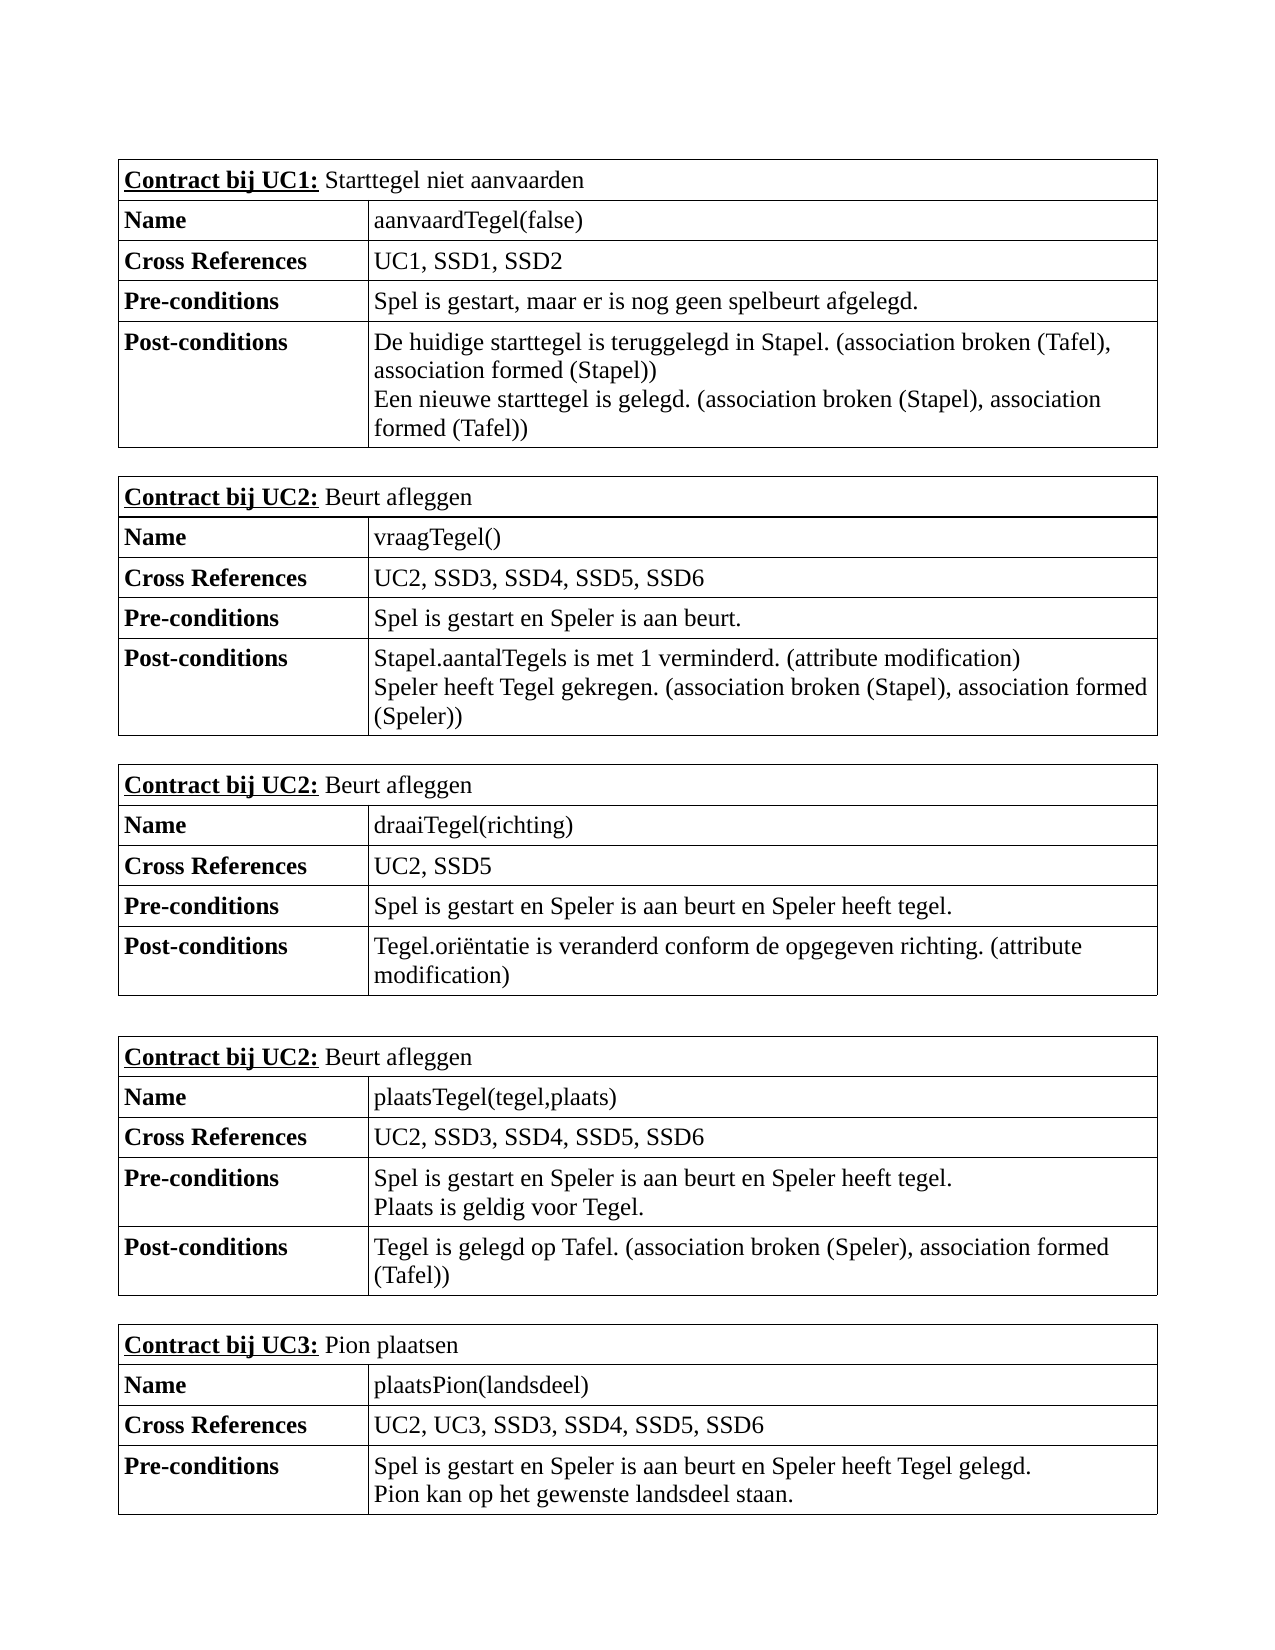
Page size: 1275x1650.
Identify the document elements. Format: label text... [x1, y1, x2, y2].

table_cell Post-conditions [119, 1227, 368, 1295]
table_cell Cross References [119, 241, 368, 280]
table_cell UC1, SSD1, SSD2 [369, 241, 1157, 280]
table_cell Pre-conditions [119, 886, 368, 926]
table_header plaatsTegel(tegel,plaats) [369, 1077, 1157, 1117]
table_cell Tegel.oriëntatie is veranderd conform de opgegeven richting. (attribute modification) [369, 927, 1157, 994]
table_header Name [119, 518, 368, 557]
table_cell De huidige starttegel is teruggelegd in Stapel. (association broken (Tafel), association formed (Stapel)) Een nieuwe starttegel is gelegd. (association broken (Stapel), association formed (Tafel)) [369, 322, 1157, 447]
table_cell Spel is gestart en Speler is aan beurt. [369, 598, 1157, 637]
table_cell Pre-conditions [119, 1158, 368, 1226]
table_header Name [119, 806, 368, 845]
table_cell UC2, SSD3, SSD4, SSD5, SSD6 [369, 1118, 1157, 1157]
table_cell Spel is gestart en Speler is aan beurt en Speler heeft tegel. [369, 886, 1157, 926]
table_cell Spel is gestart, maar er is nog geen spelbeurt afgelegd. [369, 281, 1157, 321]
table_header Name [119, 201, 368, 240]
table_cell UC2, UC3, SSD3, SSD4, SSD5, SSD6 [369, 1406, 1157, 1445]
table_header aanvaardTegel(false) [369, 201, 1157, 240]
table_cell Stapel.aantalTegels is met 1 verminderd. (attribute modification) Speler heeft Tegel gekregen. (association broken (Stapel), association formed (Speler)) [369, 639, 1157, 735]
table_cell Pre-conditions [119, 598, 368, 637]
table_header draaiTegel(richting) [369, 806, 1157, 845]
table_cell UC2, SSD5 [369, 846, 1157, 885]
table_header Contract bij UC2: Beurt afleggen [119, 1037, 1157, 1076]
table_cell Spel is gestart en Speler is aan beurt en Speler heeft tegel. Plaats is geldig voor Tegel. [369, 1158, 1157, 1226]
table_cell Post-conditions [119, 322, 368, 447]
table_header Contract bij UC3: Pion plaatsen [119, 1325, 1157, 1364]
table_cell Cross References [119, 1406, 368, 1445]
table_cell Cross References [119, 846, 368, 885]
table_cell Tegel is gelegd op Tafel. (association broken (Speler), association formed (Tafel)) [369, 1227, 1157, 1295]
table_cell Pre-conditions [119, 281, 368, 321]
table_header Contract bij UC1: Starttegel niet aanvaarden [119, 160, 1157, 200]
table_header Contract bij UC2: Beurt afleggen [119, 477, 1157, 516]
table_cell Post-conditions [119, 639, 368, 735]
table_cell Pre-conditions [119, 1446, 368, 1514]
table_cell UC2, SSD3, SSD4, SSD5, SSD6 [369, 558, 1157, 597]
table_header Name [119, 1077, 368, 1117]
table_cell Spel is gestart en Speler is aan beurt en Speler heeft Tegel gelegd. Pion kan op het gewenste landsdeel staan. [369, 1446, 1157, 1514]
table_header Contract bij UC2: Beurt afleggen [119, 765, 1157, 804]
table_cell Cross References [119, 1118, 368, 1157]
table_cell Cross References [119, 558, 368, 597]
table_header vraagTegel() [369, 518, 1157, 557]
table_cell Post-conditions [119, 927, 368, 994]
table_header Name [119, 1365, 368, 1405]
table_header plaatsPion(landsdeel) [369, 1365, 1157, 1405]
